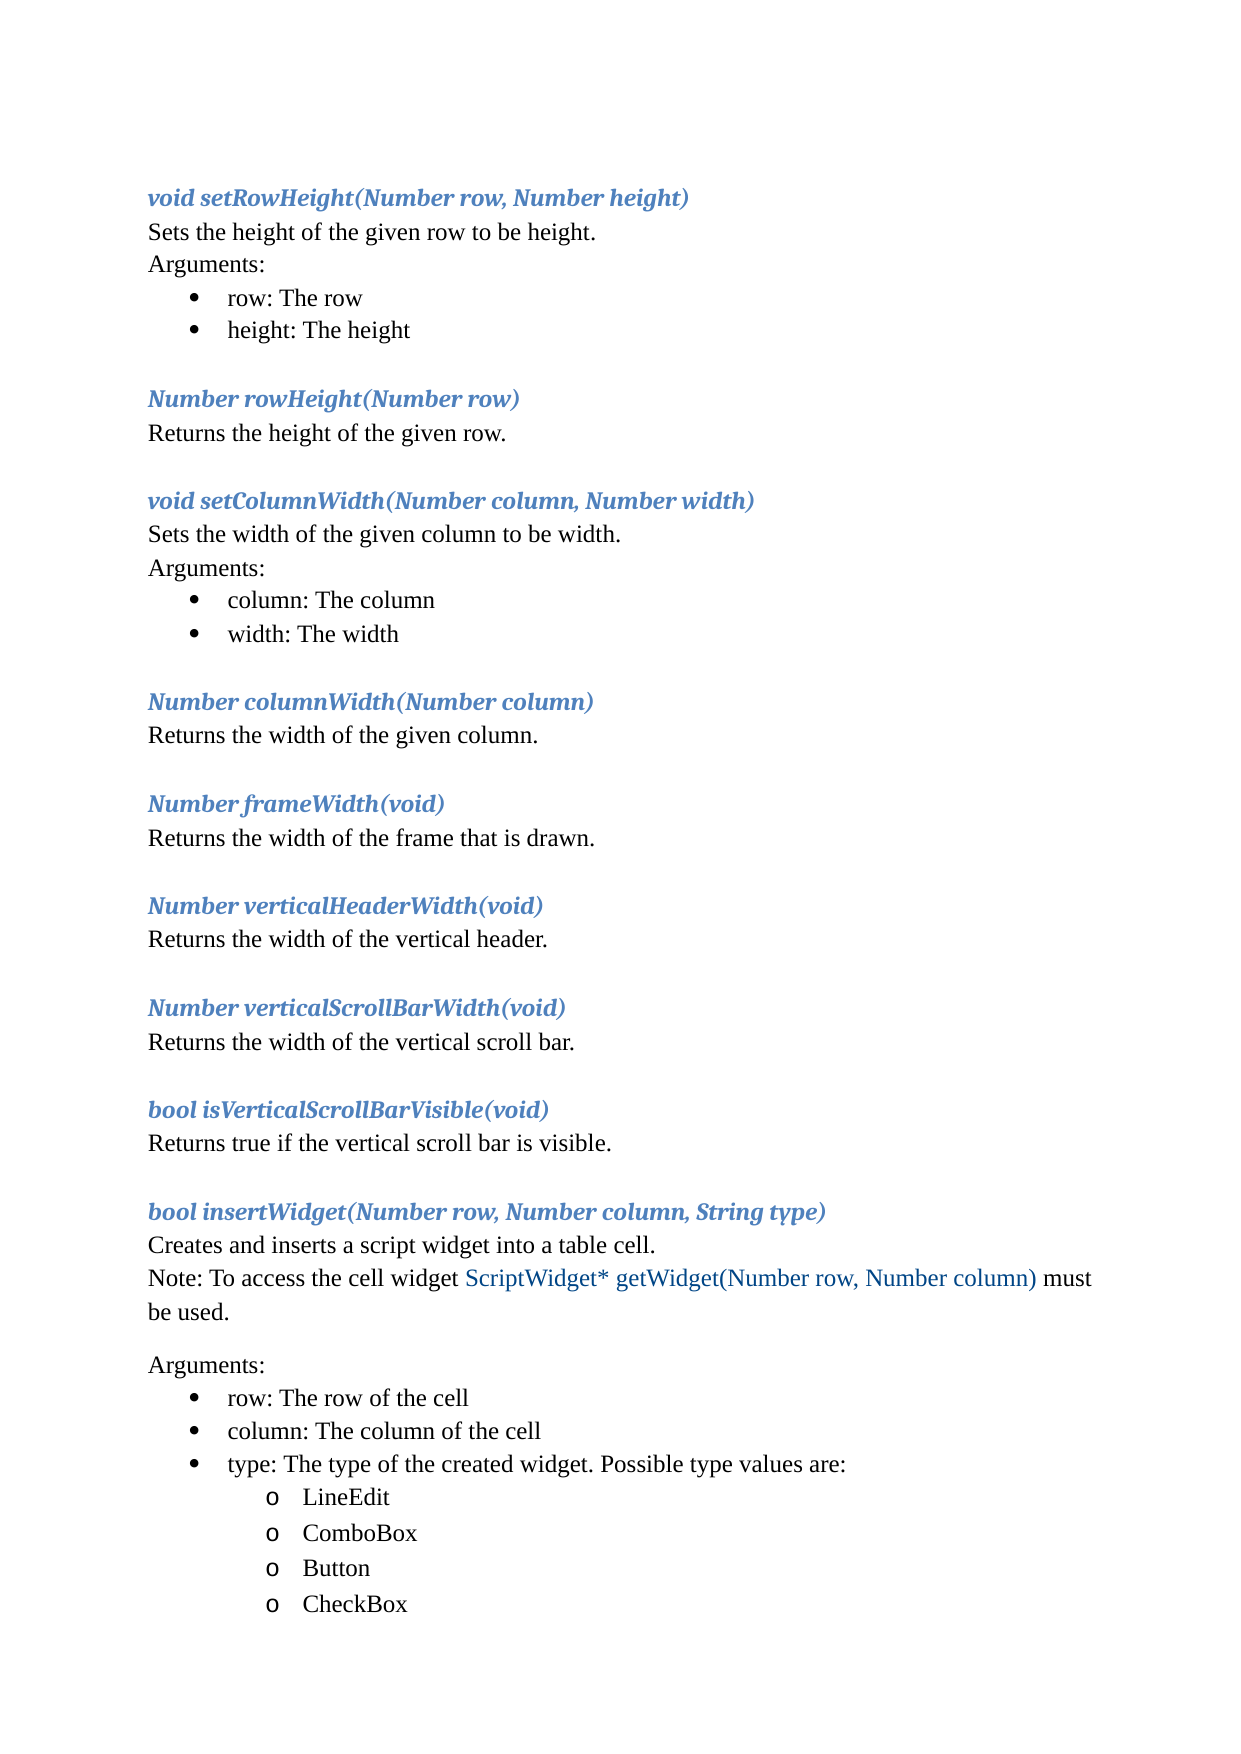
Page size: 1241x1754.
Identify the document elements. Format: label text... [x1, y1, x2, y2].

list row: The row [190, 283, 1093, 311]
text Returns the height of the given row. [148, 418, 1093, 446]
list row: The row of the cell [190, 1383, 1093, 1412]
list column: The column [190, 586, 1093, 614]
list CheckBox [265, 1589, 1093, 1619]
list LineEdit [265, 1482, 1093, 1513]
subtitle bool insertWidget(Number row, Number column, String type) [148, 1197, 1093, 1226]
subtitle void setRowHeight(Number row, Number height) [148, 183, 1093, 212]
list height: The height [190, 316, 1093, 344]
subtitle Number frameWidth(void) [148, 789, 1093, 818]
subtitle Number columnWidth(Number column) [148, 688, 1093, 716]
subtitle Number verticalHeaderWidth(void) [148, 892, 1093, 920]
text Arguments: [148, 553, 1093, 581]
subtitle Number rowHeight(Number row) [148, 384, 1093, 413]
list Button [265, 1553, 1093, 1584]
text Returns the width of the given column. [148, 721, 1093, 749]
subtitle bool isVerticalScrollBarVisible(void) [148, 1096, 1093, 1124]
text Sets the width of the given column to be width. [148, 519, 1093, 548]
subtitle void setColumnWidth(Number column, Number width) [148, 487, 1093, 515]
text Sets the height of the given row to be height. [148, 217, 1093, 245]
text Arguments: [148, 249, 1093, 278]
list type: The type of the created widget. Possible type values are: [190, 1449, 1093, 1478]
list column: The column of the cell [190, 1416, 1093, 1445]
text Returns the width of the frame that is drawn. [148, 823, 1093, 851]
text Arguments: [148, 1350, 1093, 1379]
text Returns the width of the vertical header. [148, 924, 1093, 953]
text Returns true if the vertical scroll bar is visible. [148, 1128, 1093, 1157]
text Creates and inserts a script widget into a table cell. [148, 1231, 1093, 1259]
list width: The width [190, 619, 1093, 647]
text Returns the width of the vertical scroll bar. [148, 1027, 1093, 1055]
subtitle Number verticalScrollBarWidth(void) [148, 993, 1093, 1022]
list ComboBox [265, 1518, 1093, 1549]
text Note: To access the cell widget ScriptWidget* getWidget(Number row, Number column) must be used. [148, 1263, 1093, 1325]
